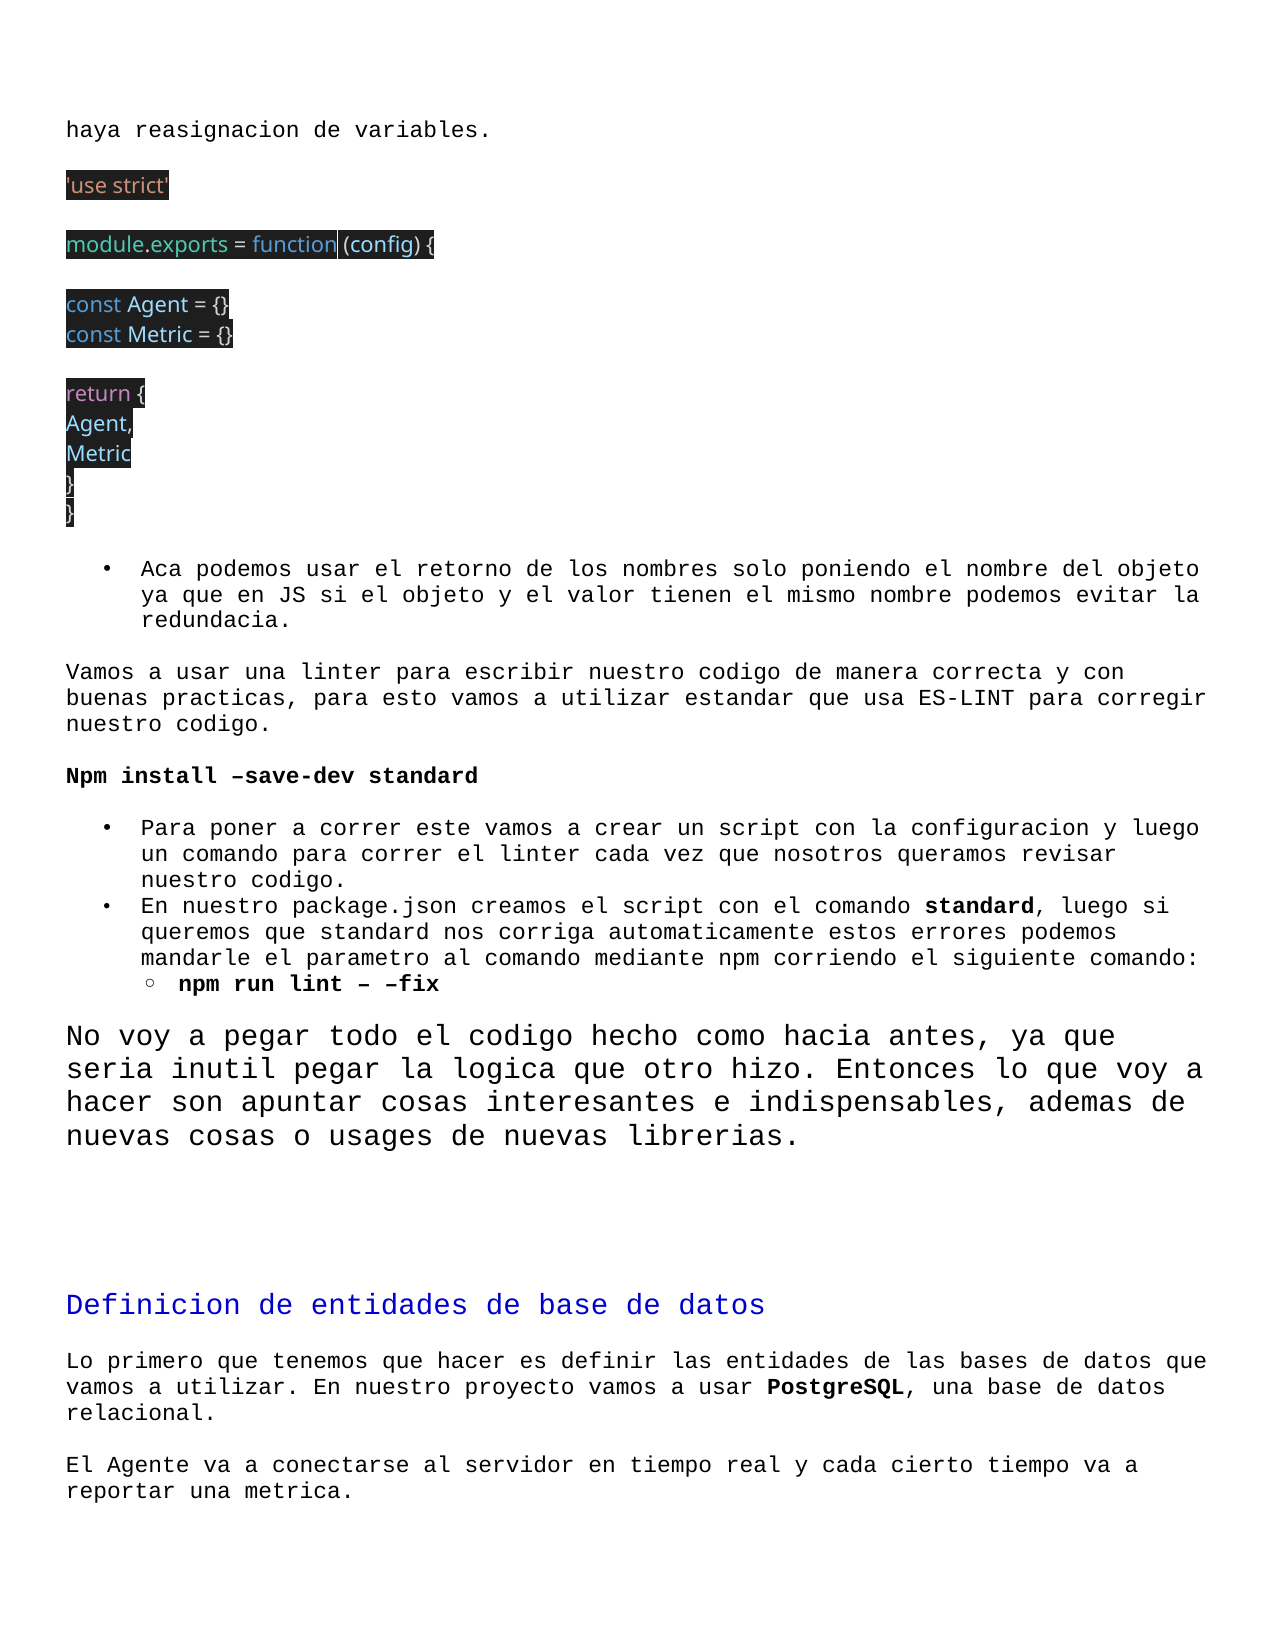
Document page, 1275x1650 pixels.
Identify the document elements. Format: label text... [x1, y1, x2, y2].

text const Agent = {} [66, 289, 1217, 319]
list Aca podemos usar el retorno de los nombres solo poniendo el nombre del objeto ya que en JS si el objeto y el valor tienen el mismo nombre podemos evitar la redundacia. [103, 557, 1217, 635]
text haya reasignacion de variables. [66, 118, 1217, 144]
text Metric [66, 438, 1217, 468]
text Definicion de entidades de base de datos [66, 1290, 1217, 1323]
list Para poner a correr este vamos a crear un script con la configuracion y luego un comando para correr el linter cada vez que nosotros queramos revisar nuestro codigo. [103, 816, 1217, 894]
text Agent, [66, 408, 1217, 438]
text } [66, 468, 1217, 497]
text El Agente va a conectarse al servidor en tiempo real y cada cierto tiempo va a reportar una metrica. [66, 1453, 1217, 1505]
text No voy a pegar todo el codigo hecho como hacia antes, ya que seria inutil pegar la logica que otro hizo. Entonces lo que voy a hacer son apuntar cosas interesantes e indispensables, ademas de nuevas cosas o usages de nuevas librerias. [66, 1022, 1217, 1154]
text 'use strict' [66, 170, 1217, 200]
text Lo primero que tenemos que hacer es definir las entidades de las bases de datos que vamos a utilizar. En nuestro proyecto vamos a usar PostgreSQL, una base de datos relacional. [66, 1349, 1217, 1427]
text module.exports = function (config) { [66, 229, 1217, 259]
text return { [66, 378, 1217, 408]
text Vamos a usar una linter para escribir nuestro codigo de manera correcta y con buenas practicas, para esto vamos a utilizar estandar que usa ES-LINT para corregir nuestro codigo. [66, 661, 1217, 738]
list npm run lint – –fix [141, 972, 1217, 998]
list En nuestro package.json creamos el script con el comando standard, luego si queremos que standard nos corriga automaticamente estos errores podemos mandarle el parametro al comando mediante npm corriendo el siguiente comando: [103, 894, 1217, 972]
text Npm install –save-dev standard [66, 764, 1217, 790]
text const Metric = {} [66, 319, 1217, 348]
text } [66, 497, 1217, 527]
